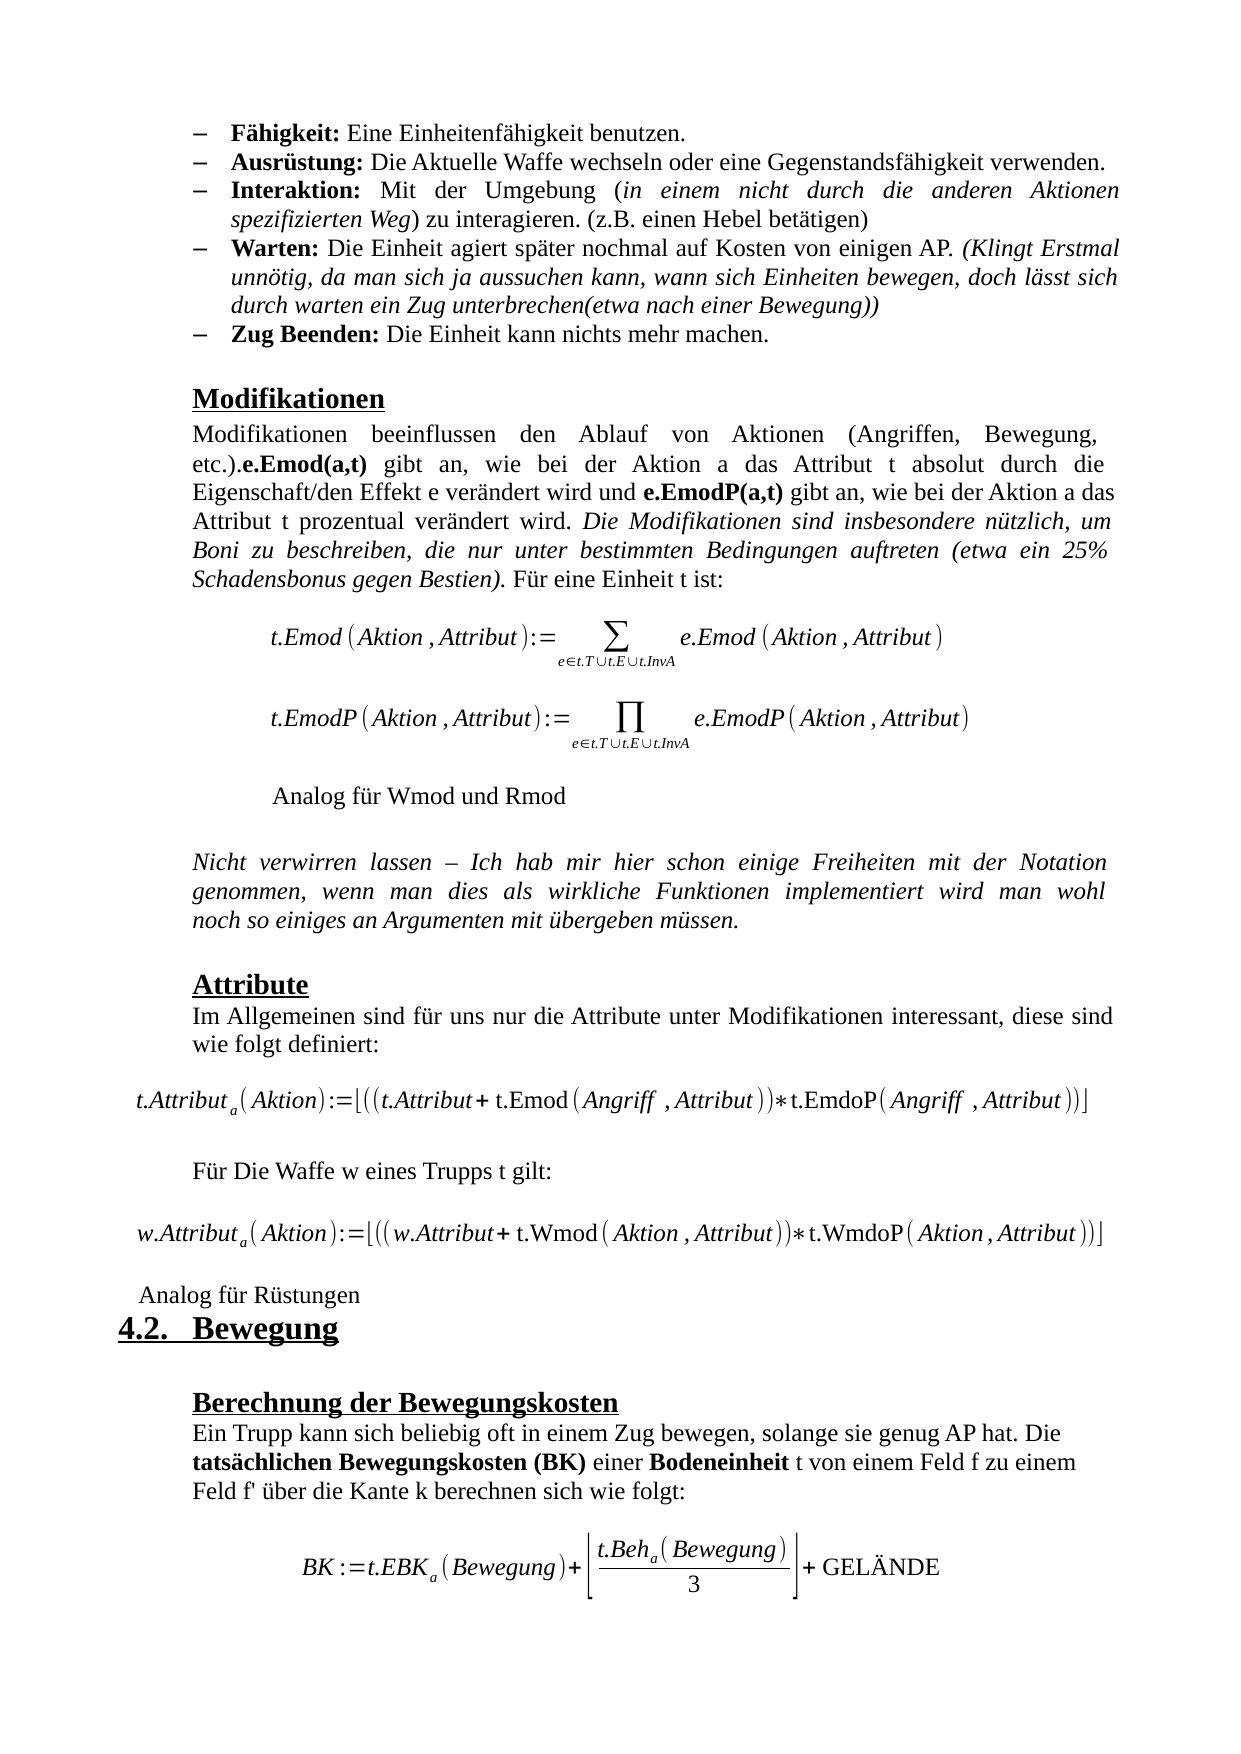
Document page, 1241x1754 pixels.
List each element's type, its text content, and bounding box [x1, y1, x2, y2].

text Nicht verwirren lassen – Ich hab mir hier schon einige Freiheiten mit der Notation genommen, wenn man dies als wirkliche Funktionen implementiert wird man wohl noch so einiges an Argumenten mit übergeben müssen. [118, 843, 1122, 934]
text Im Allgemeinen sind für uns nur die Attribute unter Modifikationen interessant, diese sind wie folgt definiert: [118, 1001, 1122, 1058]
list Ausrüstung: Die Aktuelle Waffe wechseln oder eine Gegenstandsfähigkeit verwenden. [193, 147, 1122, 176]
text Modifikationen beeinflussen den Ablauf von Aktionen (Angriffen, Bewegung, etc.).e.Emod(a,t) gibt an, wie bei der Aktion a das Attribut t absolut durch die Eigenschaft/den Effekt e verändert wird und e.EmodP(a,t) gibt an, wie bei der Aktion a das Attribut t prozentual verändert wird. Die Modifikationen sind insbesondere nützlich, um Boni zu beschreiben, die nur unter bestimmten Bedingungen auftreten (etwa ein 25% Schadensbonus gegen Bestien). Für eine Einheit t ist: [118, 415, 1122, 592]
list Zug Beenden: Die Einheit kann nichts mehr machen. [193, 319, 1122, 348]
list Fähigkeit: Eine Einheitenfähigkeit benutzen. [193, 118, 1122, 147]
text Ein Trupp kann sich beliebig oft in einem Zug bewegen, solange sie genug AP hat. Die tatsächlichen Bewegungskosten (BK) einer Bodeneinheit t von einem Feld f zu einem Feld f' über die Kante k berechnen sich wie folgt: [118, 1418, 1122, 1504]
text Attribute [118, 967, 1122, 1001]
text Berechnung der Bewegungskosten [118, 1385, 1122, 1418]
text Für Die Waffe w eines Trupps t gilt: [118, 1152, 1122, 1186]
text 4.2. Bewegung [118, 1308, 1122, 1346]
text Modifikationen [118, 382, 1122, 415]
list Interaktion: Mit der Umgebung (in einem nicht durch die anderen Aktionen spezifizierten Weg) zu interagieren. (z.B. einen Hebel betätigen) [193, 176, 1122, 233]
list Warten: Die Einheit agiert später nochmal auf Kosten von einigen AP. (Klingt Erstmal unnötig, da man sich ja aussuchen kann, wann sich Einheiten bewegen, doch lässt sich durch warten ein Zug unterbrechen(etwa nach einer Bewegung)) [193, 233, 1122, 319]
